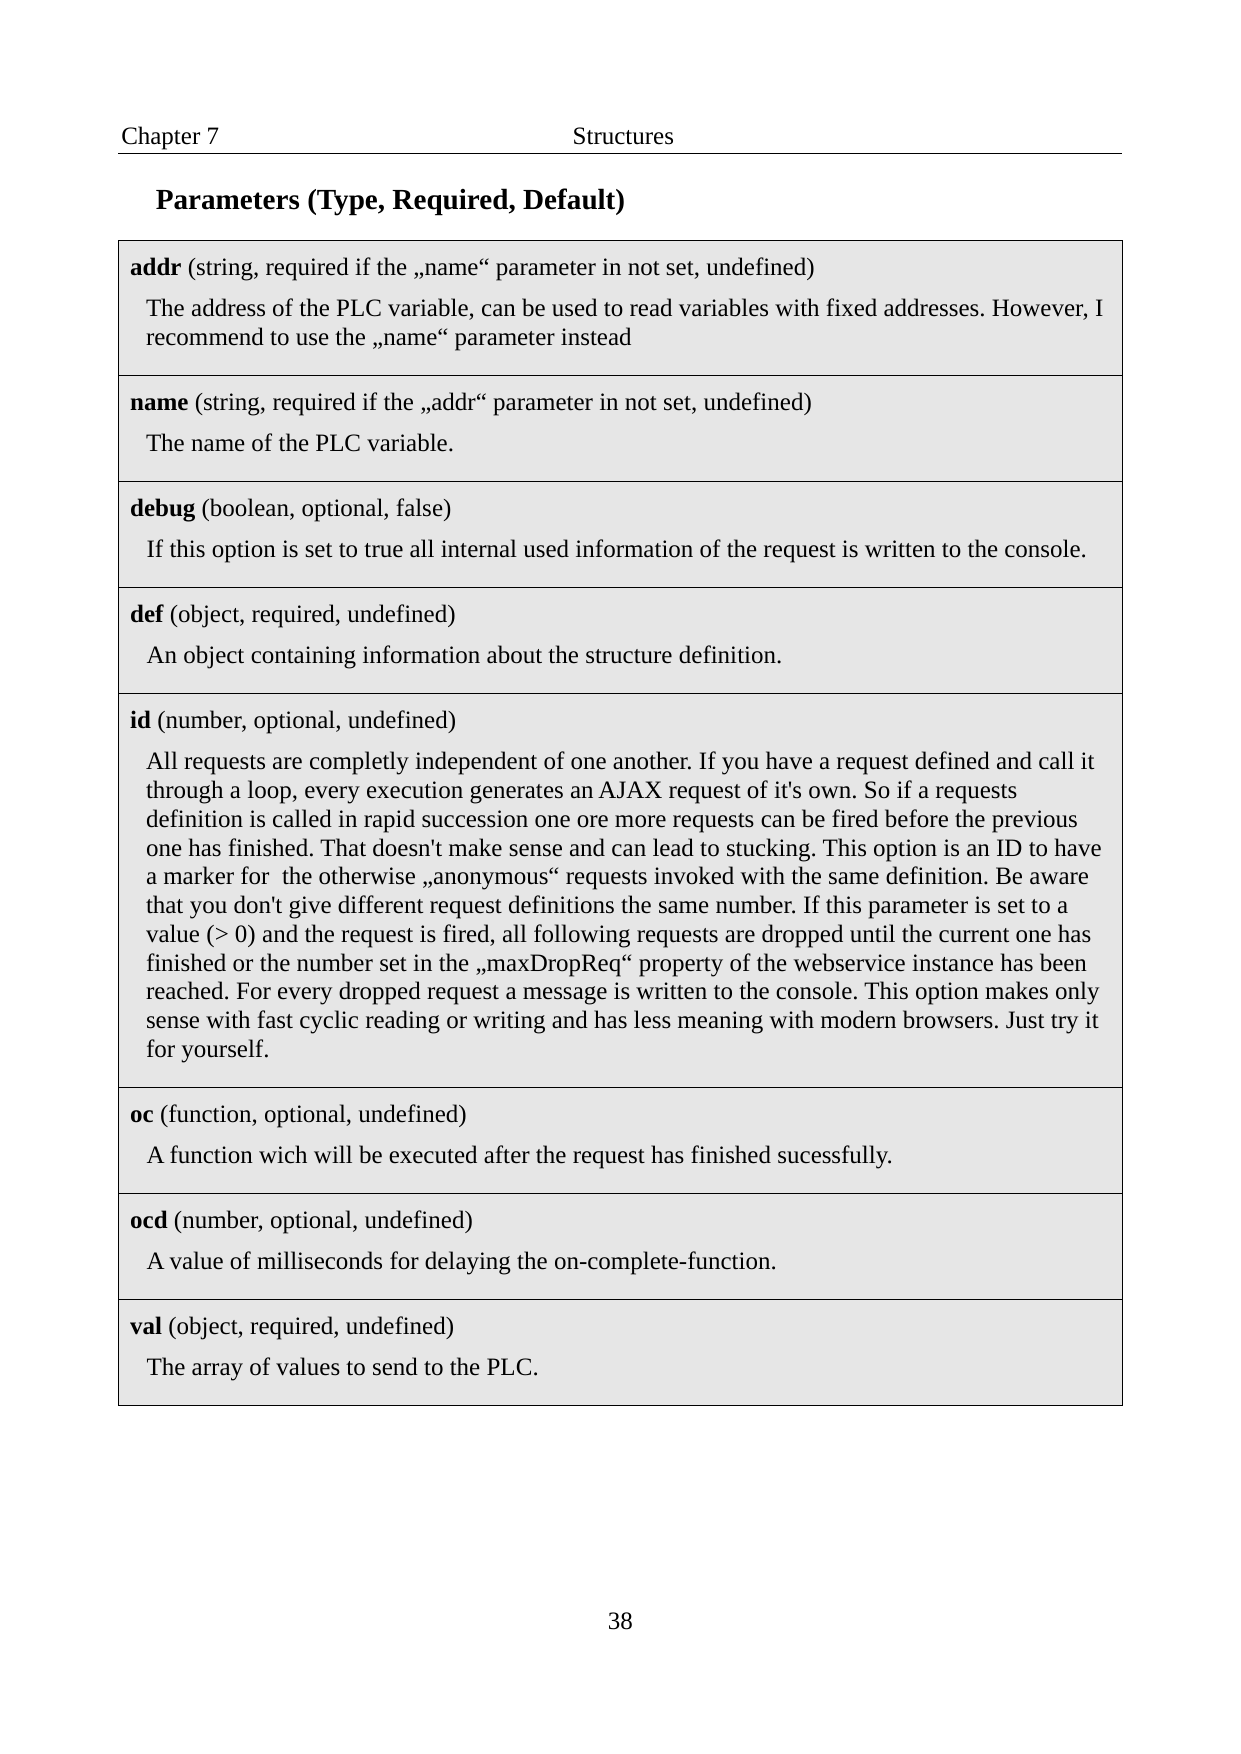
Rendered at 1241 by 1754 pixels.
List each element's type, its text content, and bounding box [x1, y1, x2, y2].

subtitle Parameters (Type, Required, Default) [156, 182, 1122, 216]
table_cell id (number, optional, undefined) All requests are completly independent of one another. If you have a request defined and call it through a loop, every execution generates an AJAX request of it's own. So if a requests definition is called in rapid succession one ore more requests can be fired before the previous one has finished. That doesn't make sense and can lead to stucking. This option is an ID to have a marker for the otherwise „anonymous“ requests invoked with the same definition. Be aware that you don't give different request definitions the same number. If this parameter is set to a value (> 0) and the request is fired, all following requests are dropped until the current one has finished or the number set in the „maxDropReq“ property of the webservice instance has been reached. For every dropped request a message is written to the console. This option makes only sense with fast cyclic reading or writing and has less meaning with modern browsers. Just try it for yourself. [119, 694, 1122, 1087]
table_cell name (string, required if the „addr“ parameter in not set, undefined) The name of the PLC variable. [119, 376, 1122, 481]
table_header addr (string, required if the „name“ parameter in not set, undefined) The address of the PLC variable, can be used to read variables with fixed addresses. However, I recommend to use the „name“ parameter instead [119, 241, 1122, 375]
table_cell def (object, required, undefined) An object containing information about the structure definition. [119, 588, 1122, 693]
table_cell oc (function, optional, undefined) A function wich will be executed after the request has finished sucessfully. [119, 1088, 1122, 1193]
table_cell val (object, required, undefined) The array of values to send to the PLC. [119, 1300, 1122, 1405]
table_cell debug (boolean, optional, false) If this option is set to true all internal used information of the request is written to the console. [119, 482, 1122, 587]
table_cell ocd (number, optional, undefined) A value of milliseconds for delaying the on-complete-function. [119, 1194, 1122, 1299]
